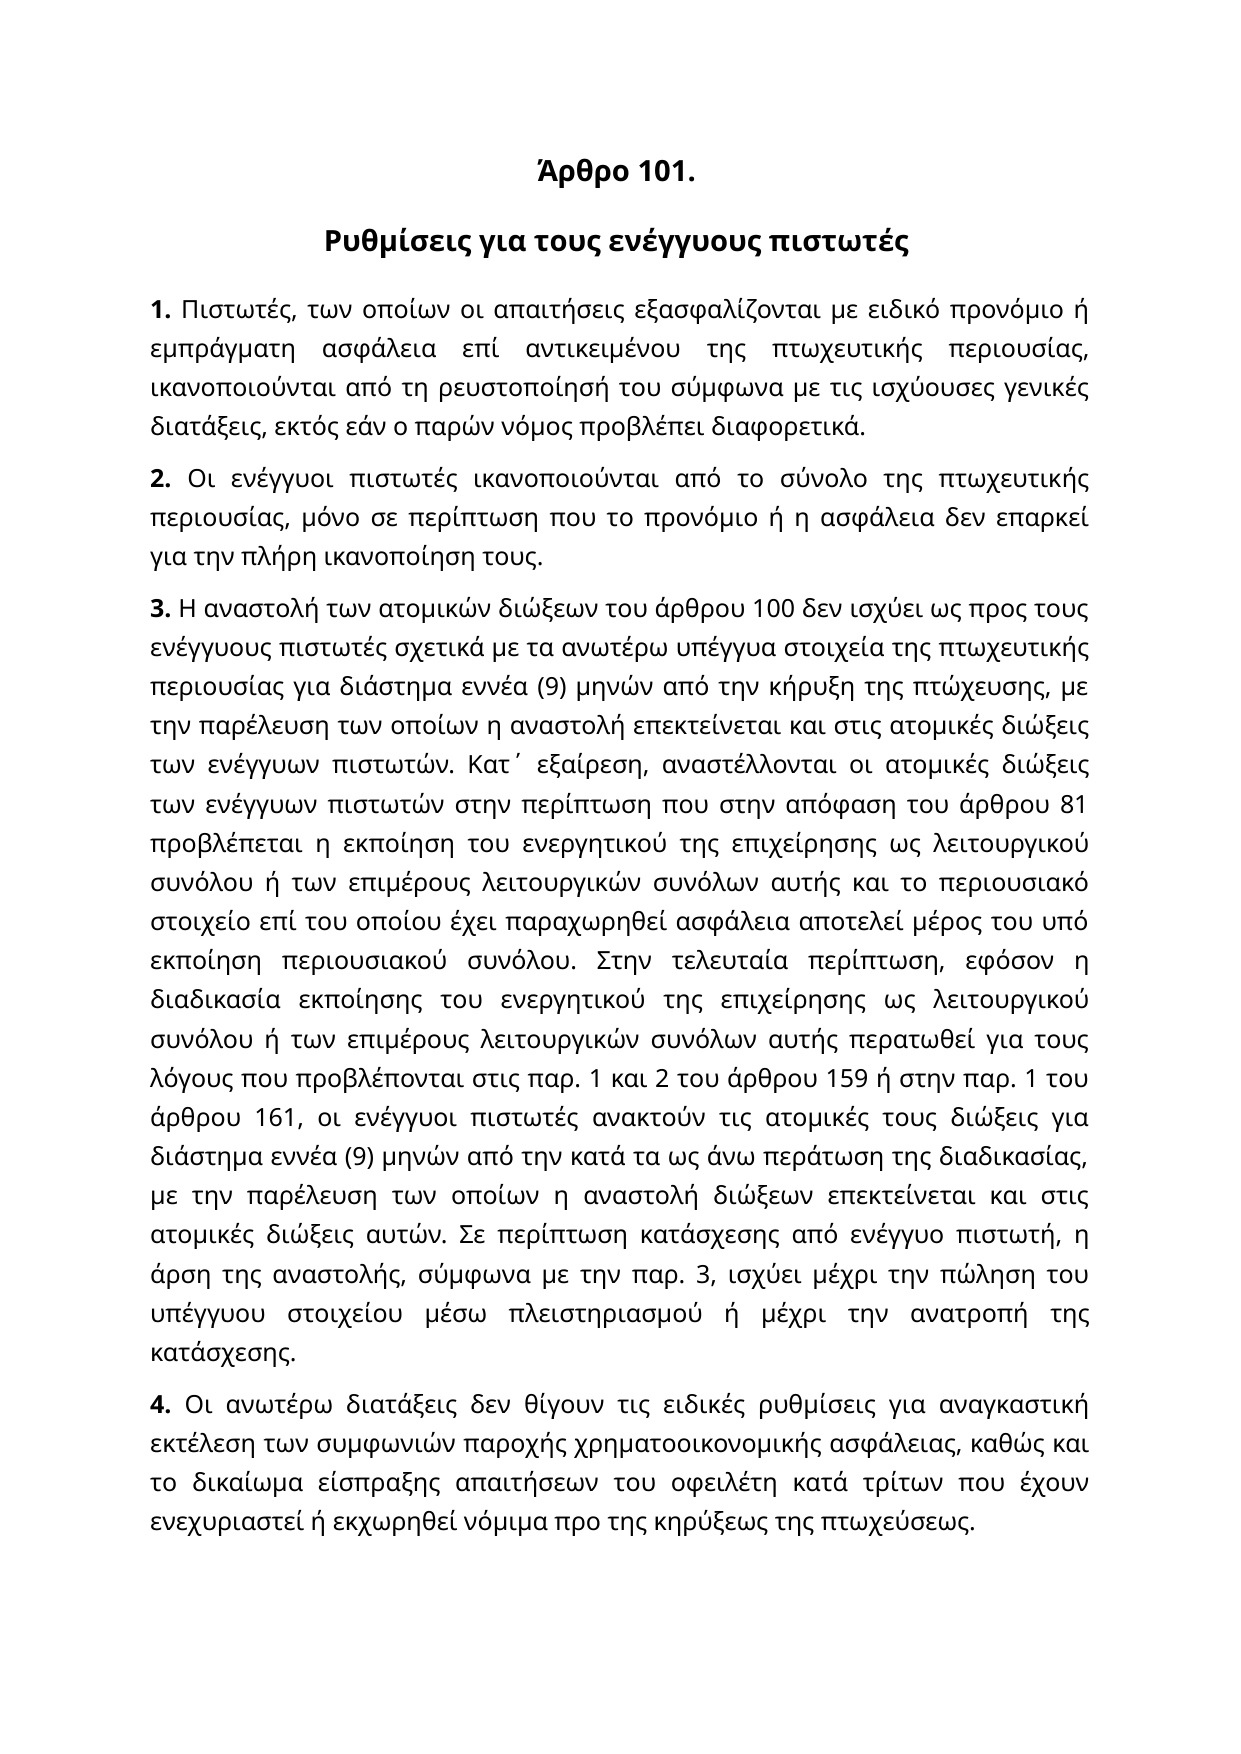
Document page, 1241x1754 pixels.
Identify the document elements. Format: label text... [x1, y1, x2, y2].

text 3. Η αναστολή των ατομικών διώξεων του άρθρου 100 δεν ισχύει ως προς τους ενέγγυους πιστωτές σχετικά με τα ανωτέρω υπέγγυα στοιχεία της πτωχευτικής περιουσίας για διάστημα εννέα (9) μηνών από την κήρυξη της πτώχευσης, με την παρέλευση των οποίων η αναστολή επεκτείνεται και στις ατομικές διώξεις των ενέγγυων πιστωτών. Κατ΄ εξαίρεση, αναστέλλονται οι ατομικές διώξεις των ενέγγυων πιστωτών στην περίπτωση που στην απόφαση του άρθρου 81 προβλέπεται η εκποίηση του ενεργητικού της επιχείρησης ως λειτουργικού συνόλου ή των επιμέρους λειτουργικών συνόλων αυτής και το περιουσιακό στοιχείο επί του οποίου έχει παραχωρηθεί ασφάλεια αποτελεί μέρος του υπό εκποίηση περιουσιακού συνόλου. Στην τελευταία περίπτωση, εφόσον η διαδικασία εκποίησης του ενεργητικού της επιχείρησης ως λειτουργικού συνόλου ή των επιμέρους λειτουργικών συνόλων αυτής περατωθεί για τους λόγους που προβλέπονται στις παρ. 1 και 2 του άρθρου 159 ή στην παρ. 1 του άρθρου 161, οι ενέγγυοι πιστωτές ανακτούν τις ατομικές τους διώξεις για διάστημα εννέα (9) μηνών από την κατά τα ως άνω περάτωση της διαδικασίας, με την παρέλευση των οποίων η αναστολή διώξεων επεκτείνεται και στις ατομικές διώξεις αυτών. Σε περίπτωση κατάσχεσης από ενέγγυο πιστωτή, η άρση της αναστολής, σύμφωνα με την παρ. 3, ισχύει μέχρι την πώληση του υπέγγυου στοιχείου μέσω πλειστηριασμού ή μέχρι την ανατροπή της κατάσχεσης. [150, 590, 1090, 1369]
text 1. Πιστωτές, των οποίων οι απαιτήσεις εξασφαλίζονται με ειδικό προνόμιο ή εμπράγματη ασφάλεια επί αντικειμένου της πτωχευτικής περιουσίας, ικανοποιούνται από τη ρευστοποίησή του σύμφωνα με τις ισχύουσες γενικές διατάξεις, εκτός εάν ο παρών νόμος προβλέπει διαφορετικά. [150, 291, 1090, 443]
subtitle Άρθρο 101. [150, 150, 1090, 190]
text 2. Οι ενέγγυοι πιστωτές ικανοποιούνται από το σύνολο της πτωχευτικής περιουσίας, μόνο σε περίπτωση που το προνόμιο ή η ασφάλεια δεν επαρκεί για την πλήρη ικανοποίηση τους. [150, 460, 1090, 573]
subtitle Ρυθμίσεις για τους ενέγγυους πιστωτές [150, 221, 1090, 260]
text 4. Οι ανωτέρω διατάξεις δεν θίγουν τις ειδικές ρυθμίσεις για αναγκαστική εκτέλεση των συμφωνιών παροχής χρηματοοικονομικής ασφάλειας, καθώς και το δικαίωμα είσπραξης απαιτήσεων του οφειλέτη κατά τρίτων που έχουν ενεχυριαστεί ή εκχωρηθεί νόμιμα προ της κηρύξεως της πτωχεύσεως. [150, 1386, 1090, 1538]
